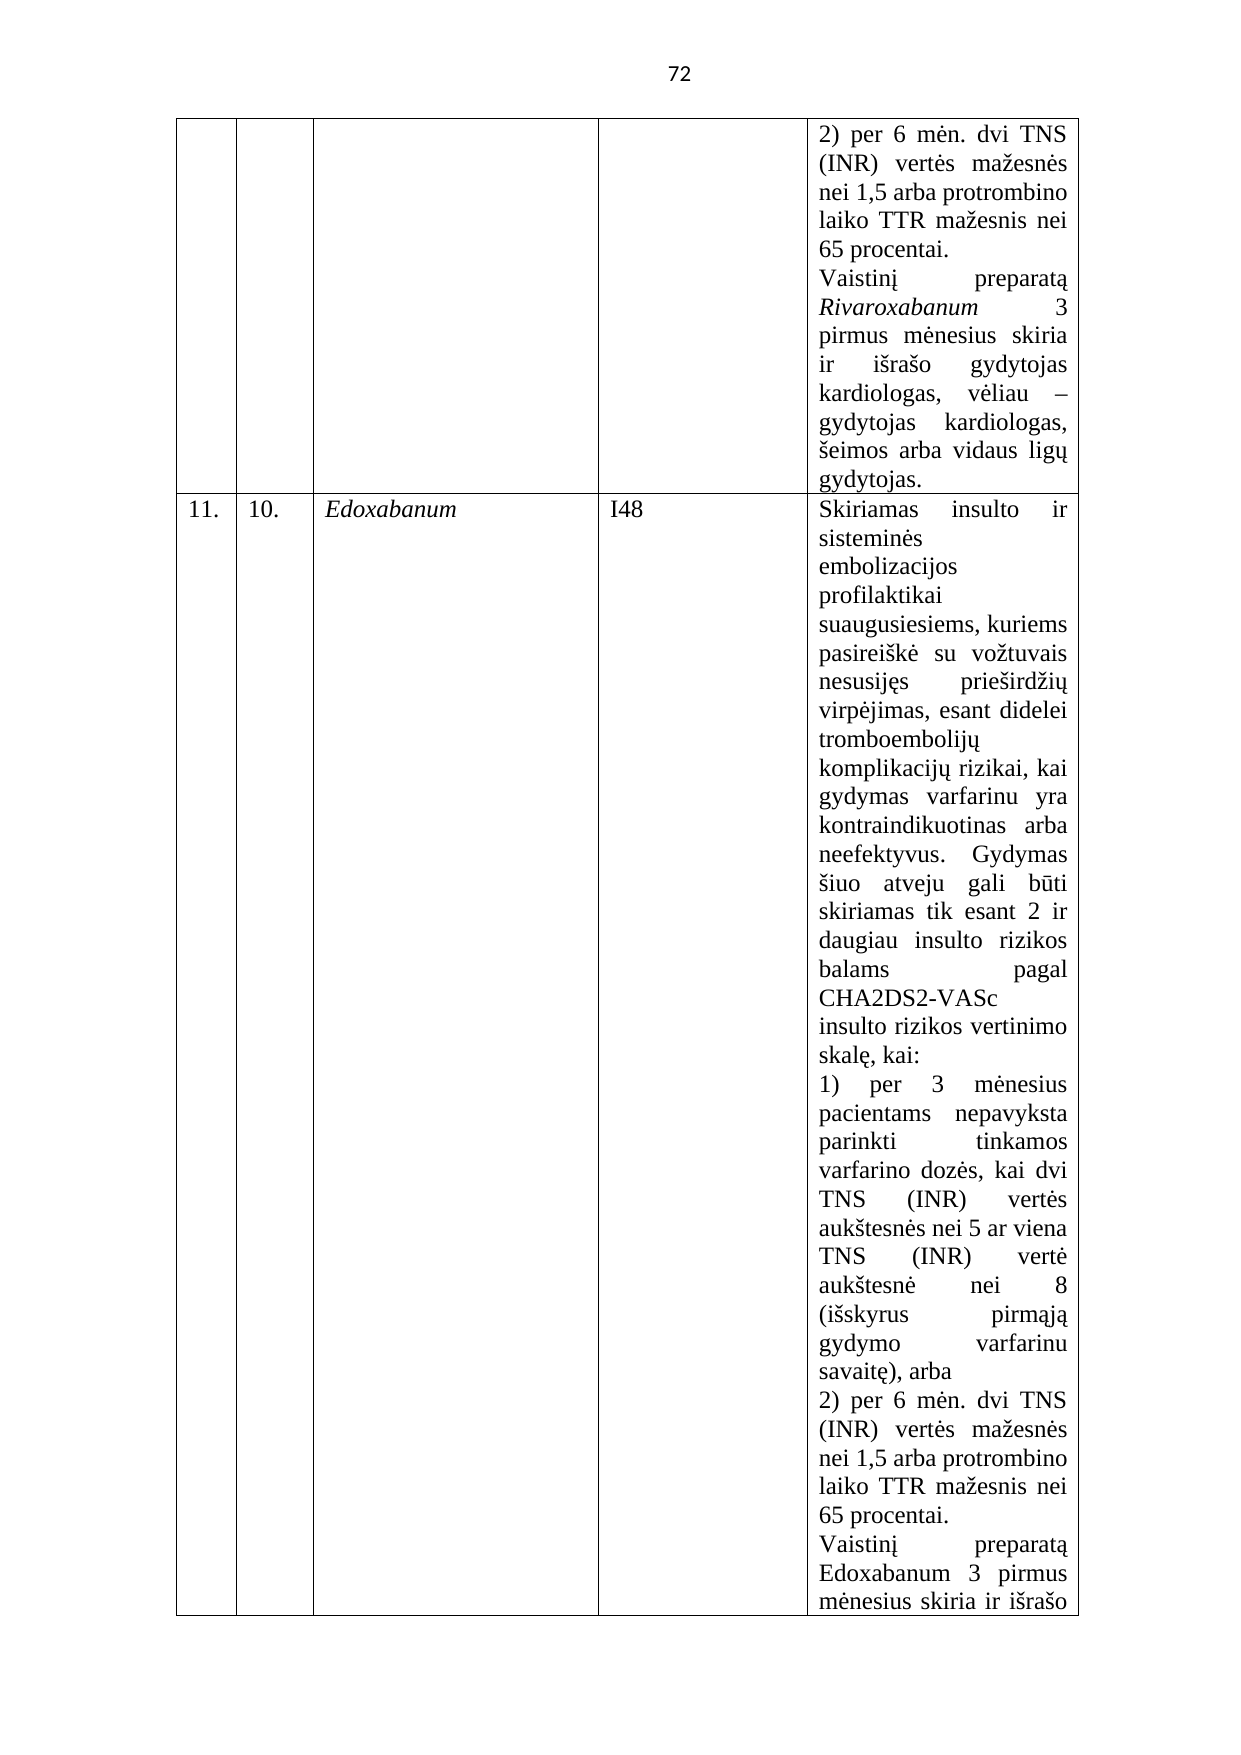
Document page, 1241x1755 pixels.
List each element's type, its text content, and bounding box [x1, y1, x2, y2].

table_cell 2) per 6 mėn. dvi TNS (INR) vertės mažesnės nei 1,5 arba protrombino laiko TTR mažesnis nei 65 procentai. Vaistinį preparatą Rivaroxabanum 3 pirmus mėnesius skiria ir išrašo gydytojas kardiologas, vėliau – gydytojas kardiologas, šeimos arba vidaus ligų gydytojas. [808, 119, 1078, 493]
table_cell 10. [237, 494, 313, 1615]
table_cell [177, 119, 236, 493]
table_cell [237, 119, 313, 493]
table_cell [314, 119, 598, 493]
table_cell I48 [599, 494, 807, 1615]
table_cell [1103, 118, 1109, 493]
table_cell [1079, 493, 1083, 1615]
table_cell [599, 119, 807, 493]
table_cell [1109, 118, 1123, 493]
table_cell [1093, 493, 1099, 1615]
table_cell [1084, 493, 1088, 1615]
table_cell [1103, 493, 1109, 1615]
table_cell [1088, 118, 1093, 493]
table_cell Edoxabanum [314, 494, 598, 1615]
table_cell [1099, 493, 1103, 1615]
table_cell [1084, 118, 1088, 493]
table_cell Skiriamas insulto ir sisteminės embolizacijos profilaktikai suaugusiesiems, kuriems pasireiškė su vožtuvais nesusijęs prieširdžių virpėjimas, esant didelei tromboembolijų komplikacijų rizikai, kai gydymas varfarinu yra kontraindikuotinas arba neefektyvus. Gydymas šiuo atveju gali būti skiriamas tik esant 2 ir daugiau insulto rizikos balams pagal CHA2DS2-VASc insulto rizikos vertinimo skalę, kai: 1) per 3 mėnesius pacientams nepavyksta parinkti tinkamos varfarino dozės, kai dvi TNS (INR) vertės aukštesnės nei 5 ar viena TNS (INR) vertė aukštesnė nei 8 (išskyrus pirmąją gydymo varfarinu savaitę), arba 2) per 6 mėn. dvi TNS (INR) vertės mažesnės nei 1,5 arba protrombino laiko TTR mažesnis nei 65 procentai. Vaistinį preparatą Edoxabanum 3 pirmus mėnesius skiria ir išrašo [808, 494, 1078, 1615]
table_cell [1079, 118, 1083, 493]
table_cell [1093, 118, 1099, 493]
table_cell [1099, 118, 1103, 493]
table_cell [1088, 493, 1093, 1615]
table_cell [1109, 493, 1123, 1615]
table_cell 11. [177, 494, 236, 1615]
